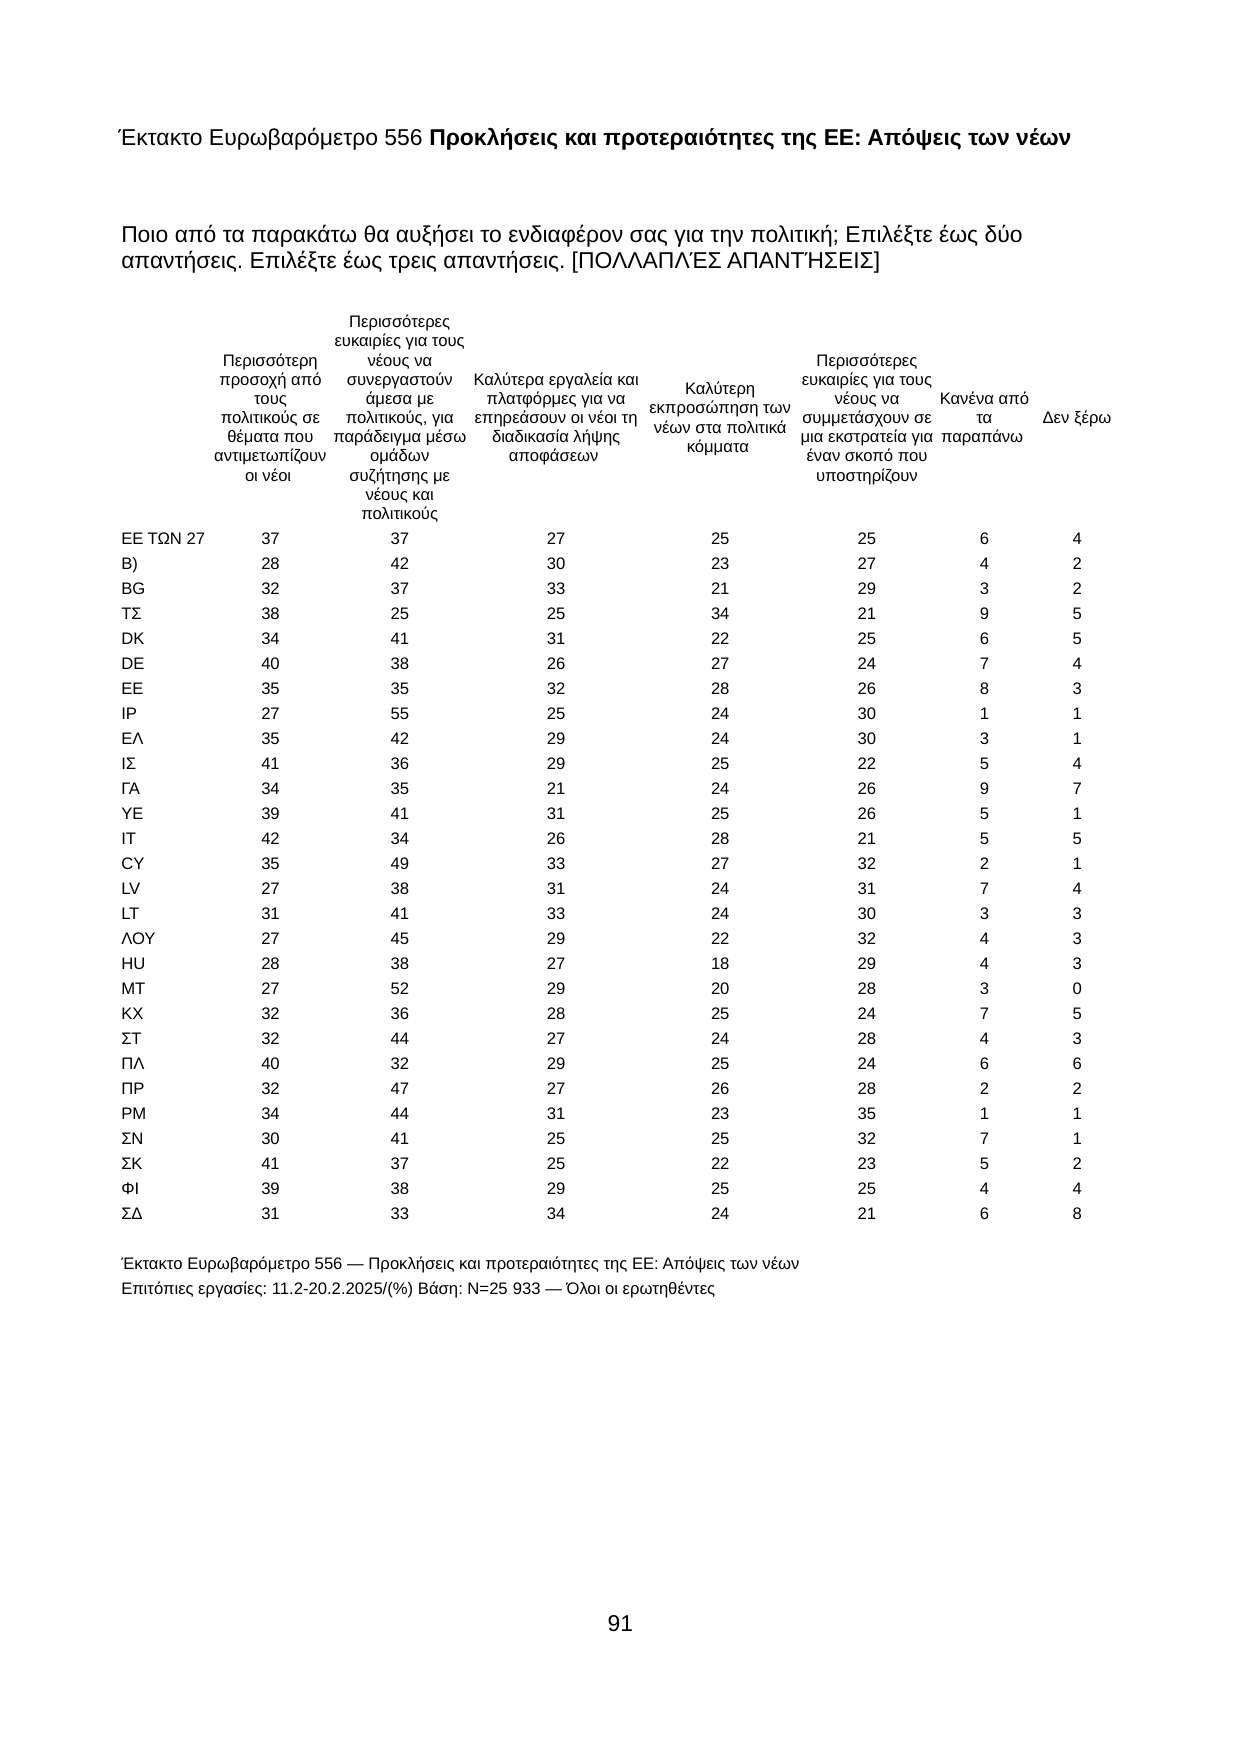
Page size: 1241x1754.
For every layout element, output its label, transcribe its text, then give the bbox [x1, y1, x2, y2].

table_cell 38 [330, 651, 469, 676]
table_cell 35 [330, 776, 469, 801]
table_cell [469, 1226, 643, 1251]
table_cell 32 [210, 1026, 330, 1051]
table_cell [1032, 1226, 1122, 1251]
table_cell 21 [643, 576, 797, 601]
table_cell ΓΑ [118, 776, 210, 801]
table_cell 34 [330, 826, 469, 851]
table_cell 29 [469, 926, 643, 951]
table_cell 4 [1032, 526, 1122, 551]
table_cell 25 [643, 801, 797, 826]
table_cell 30 [797, 701, 936, 726]
table_cell 25 [797, 626, 936, 651]
table_cell 3 [1032, 676, 1122, 701]
table_cell 4 [936, 951, 1032, 976]
table_cell 32 [797, 926, 936, 951]
table_cell 34 [469, 1201, 643, 1226]
table_cell ΣΝ [118, 1126, 210, 1151]
table_cell 9 [936, 601, 1032, 626]
table_cell 37 [330, 576, 469, 601]
table_cell 0 [1032, 976, 1122, 1001]
table_cell 5 [1032, 601, 1122, 626]
table_cell 44 [330, 1026, 469, 1051]
table_cell Δεν ξέρω [1032, 309, 1122, 526]
table_cell 25 [469, 701, 643, 726]
table_cell ΣΔ [118, 1201, 210, 1226]
table_cell 1 [1032, 726, 1122, 751]
table_cell 3 [936, 976, 1032, 1001]
table_cell HU [118, 951, 210, 976]
table_cell 24 [643, 1026, 797, 1051]
table_cell 25 [643, 1001, 797, 1026]
table_cell Έκτακτο Ευρωβαρόμετρο 556 — Προκλήσεις και προτεραιότητες της ΕΕ: Απόψεις των νέων [118, 1251, 1122, 1276]
table_cell 9 [936, 776, 1032, 801]
table_cell 32 [330, 1051, 469, 1076]
table_cell 42 [330, 551, 469, 576]
table_cell 5 [1032, 626, 1122, 651]
table_cell [797, 277, 936, 309]
table_cell 8 [936, 676, 1032, 701]
table_cell 4 [936, 926, 1032, 951]
table_cell 2 [936, 1076, 1032, 1101]
table_cell 27 [469, 951, 643, 976]
table_cell [643, 277, 797, 309]
table_cell 41 [210, 751, 330, 776]
table_cell 31 [210, 1201, 330, 1226]
table_cell 6 [936, 1051, 1032, 1076]
table_cell 32 [797, 851, 936, 876]
table_cell 30 [797, 726, 936, 751]
table_cell 32 [797, 1126, 936, 1151]
table_cell LT [118, 901, 210, 926]
table_cell 23 [643, 1101, 797, 1126]
table_cell 33 [469, 901, 643, 926]
table_cell 34 [210, 776, 330, 801]
table_cell 4 [1032, 751, 1122, 776]
table_cell 27 [797, 551, 936, 576]
table_header Ποιο από τα παρακάτω θα αυξήσει το ενδιαφέρον σας για την πολιτική; Επιλέξτε έως δύο απαντήσεις. Επιλέξτε έως τρεις απαντήσεις. [ΠΟΛΛΑΠΛΈΣ ΑΠΑΝΤΉΣΕΙΣ] [118, 218, 1122, 277]
table_cell 26 [797, 676, 936, 701]
table_cell 27 [643, 851, 797, 876]
table_cell [330, 1226, 469, 1251]
table_cell ΥΕ [118, 801, 210, 826]
table_cell 29 [469, 1051, 643, 1076]
table_cell 25 [643, 1051, 797, 1076]
table_cell 36 [330, 751, 469, 776]
table_cell 4 [936, 1026, 1032, 1051]
table_cell 41 [330, 901, 469, 926]
table_cell [797, 1226, 936, 1251]
table_cell 3 [1032, 951, 1122, 976]
table_cell ΠΡ [118, 1076, 210, 1101]
table_cell DK [118, 626, 210, 651]
table_cell 25 [797, 1176, 936, 1201]
table_cell 27 [469, 526, 643, 551]
table_cell 27 [210, 976, 330, 1001]
table_cell 39 [210, 801, 330, 826]
table_cell 31 [469, 626, 643, 651]
table_cell 5 [936, 751, 1032, 776]
table_cell 34 [643, 601, 797, 626]
table_cell 25 [797, 526, 936, 551]
table_cell 5 [936, 1151, 1032, 1176]
table_cell 7 [936, 876, 1032, 901]
table_cell 30 [210, 1126, 330, 1151]
table_cell 26 [469, 651, 643, 676]
table_cell BG [118, 576, 210, 601]
table_cell ΕΛ [118, 726, 210, 751]
table_cell 40 [210, 1051, 330, 1076]
table_cell 35 [210, 676, 330, 701]
table_cell 28 [797, 976, 936, 1001]
table_cell 31 [469, 876, 643, 901]
table_cell 3 [936, 576, 1032, 601]
table_cell 7 [936, 1126, 1032, 1151]
table_cell 29 [797, 576, 936, 601]
table_cell Επιτόπιες εργασίες: 11.2-20.2.2025/(%) Βάση: N=25 933 — Όλοι οι ερωτηθέντες [118, 1276, 1122, 1301]
table_cell ΣΤ [118, 1026, 210, 1051]
table_cell 24 [643, 726, 797, 751]
table_cell 32 [210, 576, 330, 601]
table_cell 24 [643, 701, 797, 726]
table_cell ΕΕ [118, 676, 210, 701]
table_cell 1 [1032, 1101, 1122, 1126]
table_cell 49 [330, 851, 469, 876]
table_cell 24 [643, 776, 797, 801]
table_cell [936, 277, 1032, 309]
table_cell 31 [797, 876, 936, 901]
table_cell 28 [797, 1026, 936, 1051]
table_cell 47 [330, 1076, 469, 1101]
table_cell 42 [210, 826, 330, 851]
table_cell ΙΣ [118, 751, 210, 776]
table_cell 4 [936, 1176, 1032, 1201]
table_cell 25 [469, 1126, 643, 1151]
table_cell Καλύτερα εργαλεία και πλατφόρμες για να επηρεάσουν οι νέοι τη διαδικασία λήψης αποφάσεων [469, 309, 643, 526]
table_cell IT [118, 826, 210, 851]
table_cell 40 [210, 651, 330, 676]
table_cell 21 [469, 776, 643, 801]
table_cell 7 [936, 651, 1032, 676]
table_cell [118, 1226, 210, 1251]
table_cell 25 [643, 526, 797, 551]
table_cell 28 [210, 551, 330, 576]
table_cell 23 [643, 551, 797, 576]
table_cell 24 [797, 651, 936, 676]
table_cell 7 [936, 1001, 1032, 1026]
table_cell 6 [936, 626, 1032, 651]
table_cell 36 [330, 1001, 469, 1026]
table_cell 2 [1032, 551, 1122, 576]
table_cell ΠΛ [118, 1051, 210, 1076]
table_cell 4 [1032, 876, 1122, 901]
table_cell ΜΤ [118, 976, 210, 1001]
table_cell 6 [936, 1201, 1032, 1226]
table_cell 1 [1032, 1126, 1122, 1151]
table_cell 1 [1032, 851, 1122, 876]
table_cell 26 [797, 801, 936, 826]
table_cell 5 [1032, 826, 1122, 851]
table_cell Κανένα από τα παραπάνω [936, 309, 1032, 526]
table_cell 41 [210, 1151, 330, 1176]
table_cell 21 [797, 826, 936, 851]
table_cell ΦΙ [118, 1176, 210, 1201]
table_cell 1 [1032, 701, 1122, 726]
table_cell ΚΧ [118, 1001, 210, 1026]
table_cell 7 [1032, 776, 1122, 801]
table_cell 3 [1032, 1026, 1122, 1051]
table_cell 37 [210, 526, 330, 551]
table_cell 33 [469, 851, 643, 876]
table_cell 29 [469, 726, 643, 751]
table_cell 41 [330, 801, 469, 826]
table_cell 38 [330, 1176, 469, 1201]
table_cell 21 [797, 601, 936, 626]
table_cell [936, 1226, 1032, 1251]
table_cell 3 [1032, 926, 1122, 951]
table_cell 25 [643, 1126, 797, 1151]
table_cell Περισσότερες ευκαιρίες για τους νέους να συμμετάσχουν σε μια εκστρατεία για έναν σκοπό που υποστηρίζουν [797, 309, 936, 526]
table_cell 30 [469, 551, 643, 576]
table_cell [1032, 277, 1122, 309]
table_cell 55 [330, 701, 469, 726]
table_cell 22 [797, 751, 936, 776]
table_cell 33 [330, 1201, 469, 1226]
table_cell 5 [936, 826, 1032, 851]
table_cell Καλύτερη εκπροσώπηση των νέων στα πολιτικά κόμματα [643, 309, 797, 526]
table_cell 31 [469, 1101, 643, 1126]
table_cell 25 [643, 1176, 797, 1201]
table_cell 44 [330, 1101, 469, 1126]
table_cell 34 [210, 626, 330, 651]
table_cell 33 [469, 576, 643, 601]
table_cell 21 [797, 1201, 936, 1226]
table_cell 2 [1032, 1151, 1122, 1176]
table_cell 30 [797, 901, 936, 926]
table_cell 35 [330, 676, 469, 701]
table_cell 29 [797, 951, 936, 976]
table_cell 31 [210, 901, 330, 926]
table_cell 22 [643, 1151, 797, 1176]
table_cell 22 [643, 926, 797, 951]
table_cell 18 [643, 951, 797, 976]
table_cell [118, 277, 210, 309]
table_cell 5 [936, 801, 1032, 826]
table_cell 32 [469, 676, 643, 701]
table_cell 27 [469, 1076, 643, 1101]
table_cell 4 [1032, 651, 1122, 676]
table_cell 25 [643, 751, 797, 776]
table_cell [330, 277, 469, 309]
table_cell CY [118, 851, 210, 876]
table_cell 29 [469, 751, 643, 776]
table_cell 52 [330, 976, 469, 1001]
table_cell 24 [797, 1001, 936, 1026]
table_cell Περισσότερες ευκαιρίες για τους νέους να συνεργαστούν άμεσα με πολιτικούς, για παράδειγμα μέσω ομάδων συζήτησης με νέους και πολιτικούς [330, 309, 469, 526]
table_cell 1 [1032, 801, 1122, 826]
table_cell 27 [469, 1026, 643, 1051]
table_cell 24 [643, 901, 797, 926]
table_cell 45 [330, 926, 469, 951]
table_cell 27 [210, 701, 330, 726]
table_cell 2 [936, 851, 1032, 876]
table_cell 28 [643, 826, 797, 851]
table_cell 34 [210, 1101, 330, 1126]
table_cell 2 [1032, 576, 1122, 601]
table_cell 29 [469, 1176, 643, 1201]
table_cell 24 [643, 876, 797, 901]
table_cell 26 [643, 1076, 797, 1101]
table_cell 29 [469, 976, 643, 1001]
table_cell 3 [1032, 901, 1122, 926]
table_cell 41 [330, 626, 469, 651]
table_cell 38 [330, 876, 469, 901]
table_cell [469, 277, 643, 309]
table_cell 3 [936, 726, 1032, 751]
table_cell 31 [469, 801, 643, 826]
table_cell [643, 1226, 797, 1251]
table_cell 27 [210, 876, 330, 901]
table_cell 24 [797, 1051, 936, 1076]
table_cell 3 [936, 901, 1032, 926]
table_cell 41 [330, 1126, 469, 1151]
table_cell 38 [330, 951, 469, 976]
table_cell 28 [469, 1001, 643, 1026]
table_cell [210, 277, 330, 309]
table_cell 35 [210, 726, 330, 751]
table_cell LV [118, 876, 210, 901]
table_cell 42 [330, 726, 469, 751]
table_cell DE [118, 651, 210, 676]
table_cell 1 [936, 1101, 1032, 1126]
table_cell 4 [1032, 1176, 1122, 1201]
table_cell 28 [797, 1076, 936, 1101]
table_cell 38 [210, 601, 330, 626]
table_cell 25 [469, 1151, 643, 1176]
table_cell 37 [330, 1151, 469, 1176]
table_cell 1 [936, 701, 1032, 726]
table_cell 5 [1032, 1001, 1122, 1026]
table_cell [210, 1226, 330, 1251]
table_cell 35 [210, 851, 330, 876]
table_cell 2 [1032, 1076, 1122, 1101]
table_cell ΕΕ ΤΩΝ 27 [118, 526, 210, 551]
table_cell 27 [210, 926, 330, 951]
table_cell ΡΜ [118, 1101, 210, 1126]
table_cell 32 [210, 1076, 330, 1101]
table_cell 37 [330, 526, 469, 551]
table_cell 26 [469, 826, 643, 851]
table_cell 39 [210, 1176, 330, 1201]
table_cell ΣΚ [118, 1151, 210, 1176]
table_cell 25 [469, 601, 643, 626]
table_cell 32 [210, 1001, 330, 1026]
table_cell ΙΡ [118, 701, 210, 726]
table_cell 35 [797, 1101, 936, 1126]
table_cell [118, 309, 210, 526]
table_cell ΤΣ [118, 601, 210, 626]
table_cell Περισσότερη προσοχή από τους πολιτικούς σε θέματα που αντιμετωπίζουν οι νέοι [210, 309, 330, 526]
table_cell 6 [936, 526, 1032, 551]
table_cell Β) [118, 551, 210, 576]
table_cell 8 [1032, 1201, 1122, 1226]
table_cell 22 [643, 626, 797, 651]
table_cell 25 [330, 601, 469, 626]
table_cell 4 [936, 551, 1032, 576]
table_cell 20 [643, 976, 797, 1001]
table_cell 27 [643, 651, 797, 676]
table_cell 6 [1032, 1051, 1122, 1076]
table_cell ΛΟΥ [118, 926, 210, 951]
table_cell 28 [643, 676, 797, 701]
table_cell 23 [797, 1151, 936, 1176]
table_cell 28 [210, 951, 330, 976]
table_cell 26 [797, 776, 936, 801]
table_cell 24 [643, 1201, 797, 1226]
